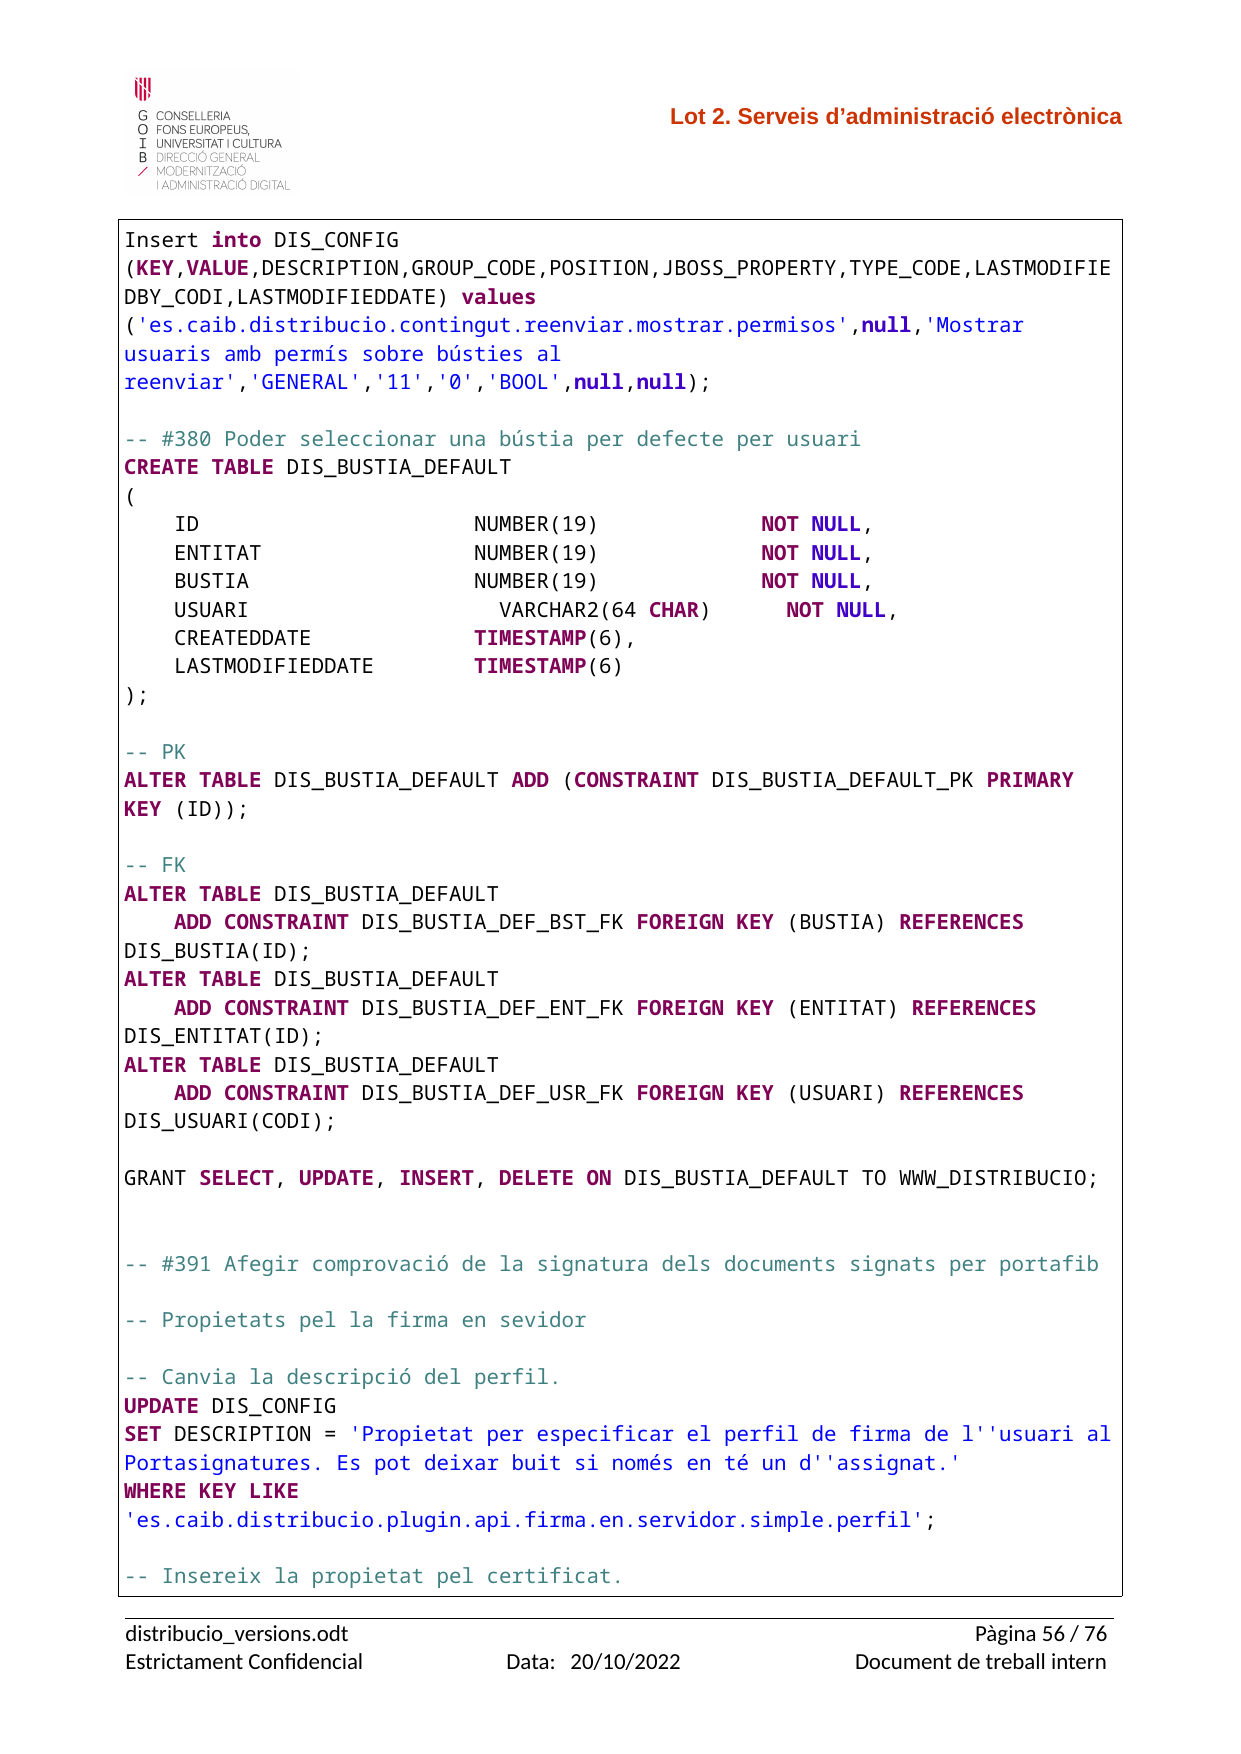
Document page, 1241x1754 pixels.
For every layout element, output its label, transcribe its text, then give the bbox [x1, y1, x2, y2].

picture [126, 70, 299, 197]
table_header Insert into DIS_CONFIG (KEY,VALUE,DESCRIPTION,GROUP_CODE,POSITION,JBOSS_PROPERTY,TYPE_CODE,LASTMODIFIEDBY_CODI,LASTMODIFIEDDATE) values ('es.caib.distribucio.contingut.reenviar.mostrar.permisos',null,'Mostrar usuaris amb permís sobre bústies al reenviar','GENERAL','11','0','BOOL',null,null); -- #380 Poder seleccionar una bústia per defecte per usuari CREATE TABLE DIS_BUSTIA_DEFAULT ( ID NUMBER(19) NOT NULL, ENTITAT NUMBER(19) NOT NULL, BUSTIA NUMBER(19) NOT NULL, USUARI VARCHAR2(64 CHAR) NOT NULL, CREATEDDATE TIMESTAMP(6), LASTMODIFIEDDATE TIMESTAMP(6) ); -- PK ALTER TABLE DIS_BUSTIA_DEFAULT ADD (CONSTRAINT DIS_BUSTIA_DEFAULT_PK PRIMARY KEY (ID)); -- FK ALTER TABLE DIS_BUSTIA_DEFAULT ADD CONSTRAINT DIS_BUSTIA_DEF_BST_FK FOREIGN KEY (BUSTIA) REFERENCES DIS_BUSTIA(ID); ALTER TABLE DIS_BUSTIA_DEFAULT ADD CONSTRAINT DIS_BUSTIA_DEF_ENT_FK FOREIGN KEY (ENTITAT) REFERENCES DIS_ENTITAT(ID); ALTER TABLE DIS_BUSTIA_DEFAULT ADD CONSTRAINT DIS_BUSTIA_DEF_USR_FK FOREIGN KEY (USUARI) REFERENCES DIS_USUARI(CODI); GRANT SELECT, UPDATE, INSERT, DELETE ON DIS_BUSTIA_DEFAULT TO WWW_DISTRIBUCIO; -- #391 Afegir comprovació de la signatura dels documents signats per portafib -- Propietats pel la firma en sevidor -- Canvia la descripció del perfil. UPDATE DIS_CONFIG SET DESCRIPTION = 'Propietat per especificar el perfil de firma de l''usuari al Portasignatures. Es pot deixar buit si només en té un d''assignat.' WHERE KEY LIKE 'es.caib.distribucio.plugin.api.firma.en.servidor.simple.perfil'; -- Insereix la propietat pel certificat. [119, 220, 1122, 1596]
